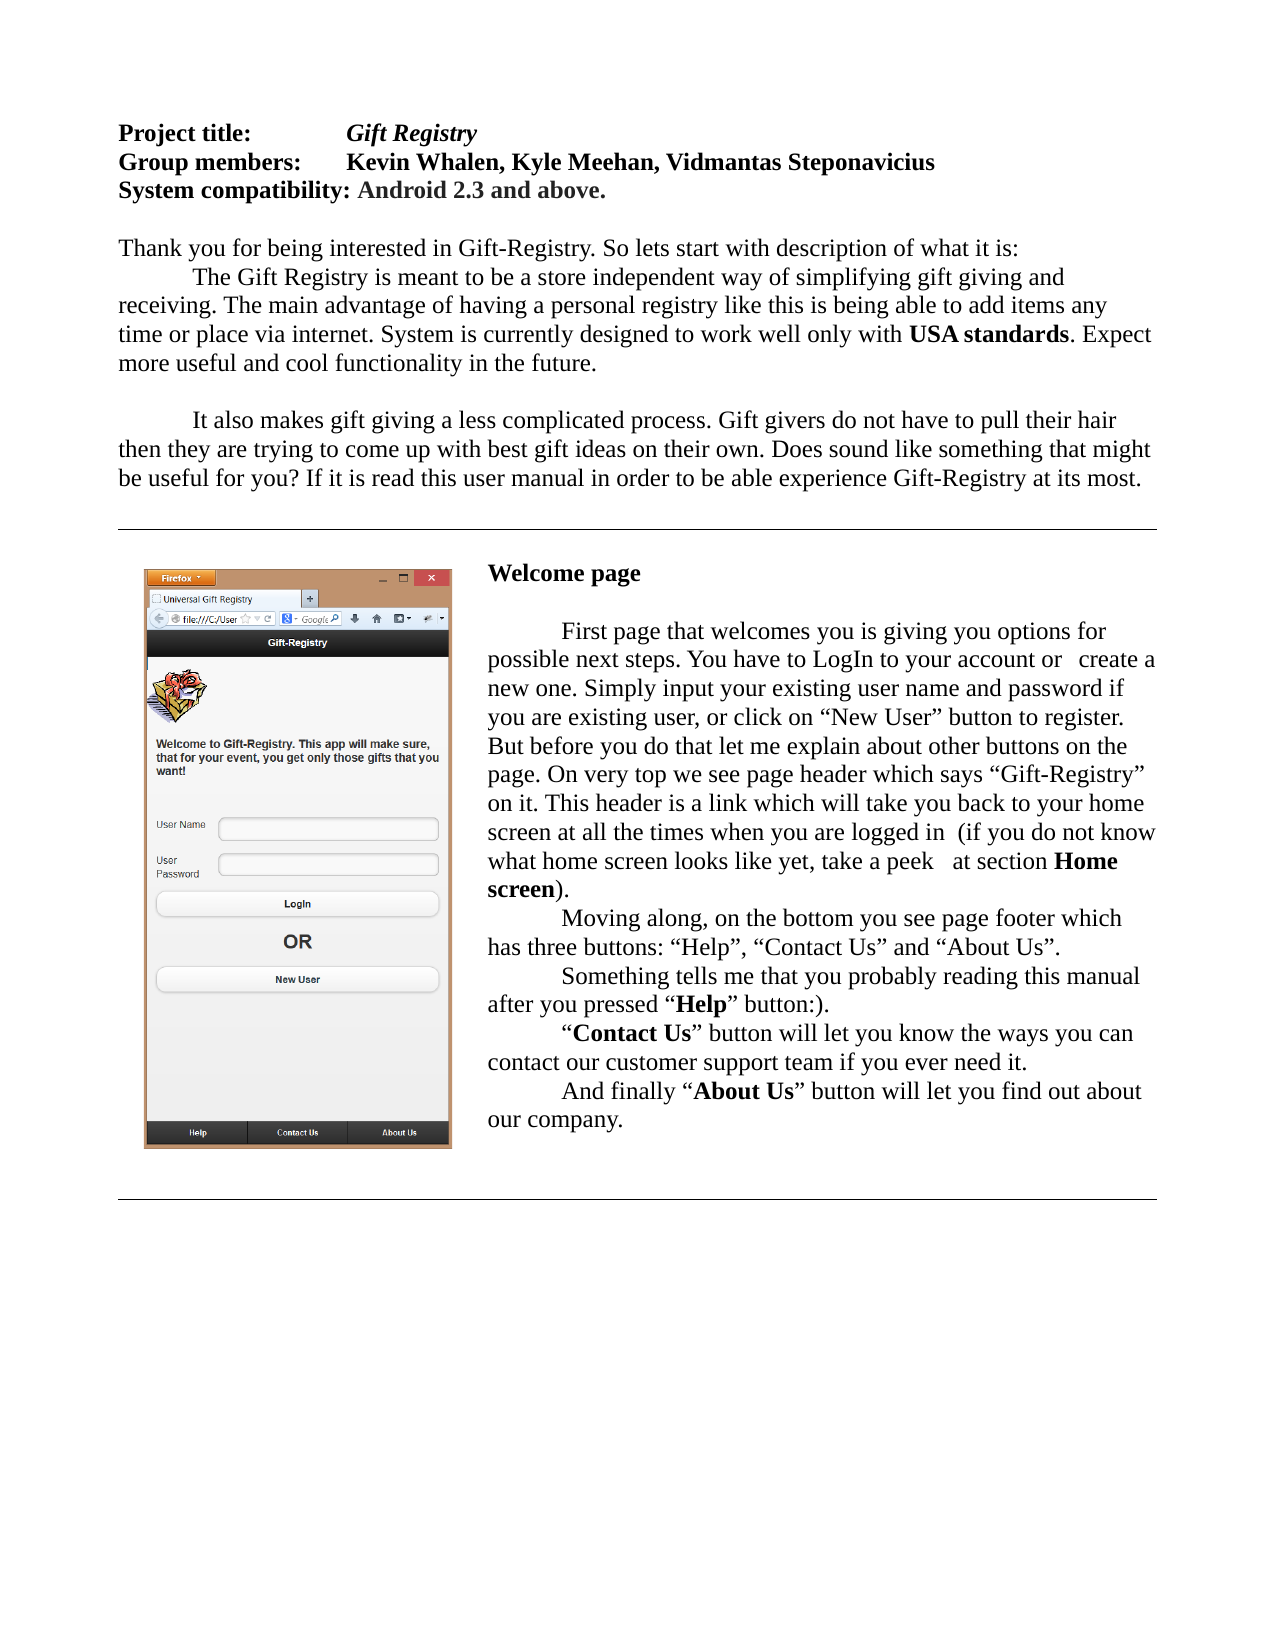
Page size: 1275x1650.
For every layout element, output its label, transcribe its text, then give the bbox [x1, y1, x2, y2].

text And finally “About Us” button will let you find out about our company. [453, 1076, 1157, 1133]
text “Contact Us” button will let you know the ways you can contact our customer support team if you ever need it. [453, 1018, 1157, 1076]
text Moving along, on the bottom you see page footer which has three buttons: “Help”, “Contact Us” and “About Us”. Something tells me that you probably reading this manual after you pressed “Help” button:). [453, 903, 1157, 1018]
text Welcome page [118, 558, 1157, 587]
text First page that welcomes you is giving you options for possible next steps. You have to LogIn to your account or create a new one. Simply input your existing user name and password if you are existing user, or click on “New User” button to register. But before you do that let me explain about other buttons on the page. On very top we see page header which says “Gift-Registry” on it. This header is a link which will take you back to your home screen at all the times when you are logged in (if you do not know what home screen looks like yet, take a peek at section Home screen). [453, 616, 1157, 903]
text It also makes gift giving a less complicated process. Gift givers do not have to pull their hair then they are trying to come up with best gift ideas on their own. Does sound like something that might be useful for you? If it is read this user manual in order to be able experience Gift-Registry at its most. [118, 406, 1157, 492]
text Thank you for being interested in Gift-Registry. So lets start with description of what it is: The Gift Registry is meant to be a store independent way of simplifying gift giving and receiving. The main advantage of having a personal registry like this is being able to add items any time or place via internet. System is currently designed to work well only with USA standards. Expect more useful and cool functionality in the future. [118, 233, 1157, 377]
text Project title: Gift Registry [118, 118, 1157, 147]
text System compatibility: Android 2.3 and above. [118, 176, 1157, 204]
text Group members: Kevin Whalen, Kyle Meehan, Vidmantas Steponavicius [118, 147, 1157, 176]
text [118, 1076, 143, 1133]
